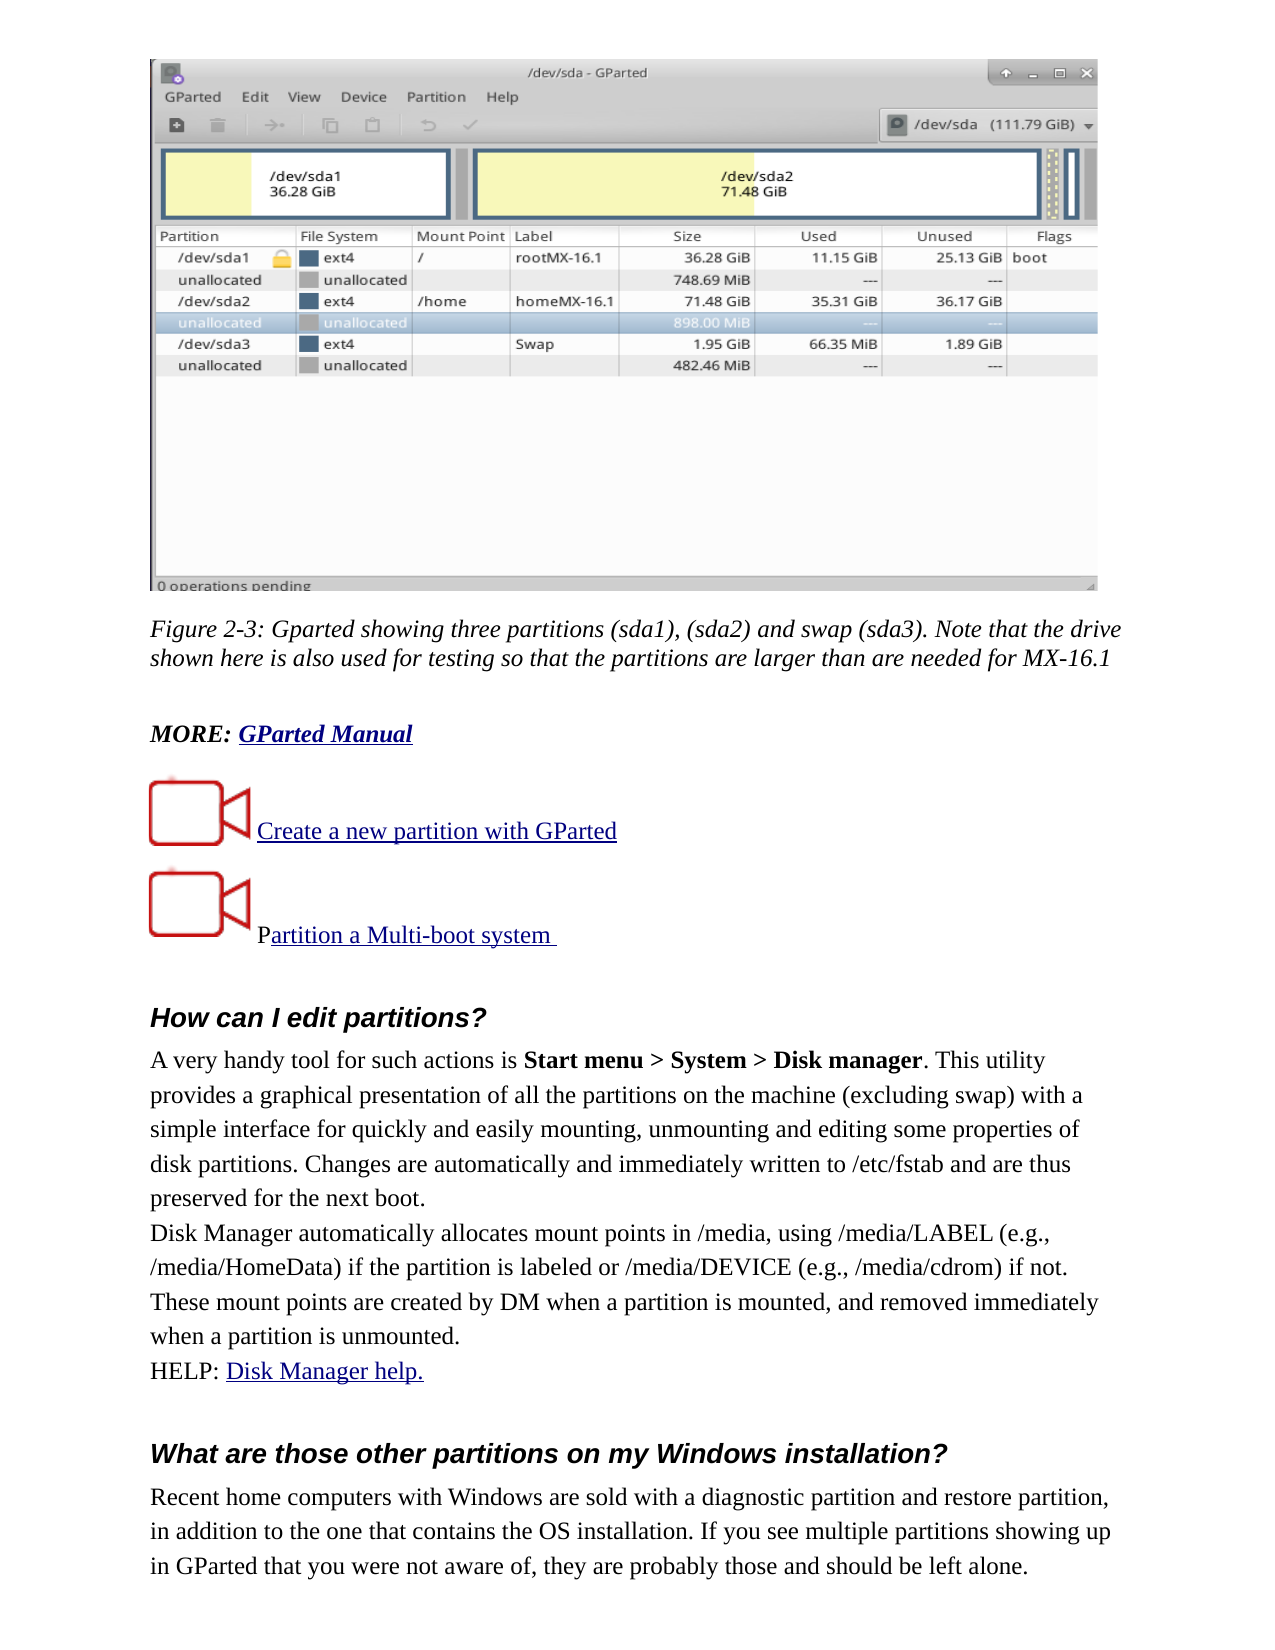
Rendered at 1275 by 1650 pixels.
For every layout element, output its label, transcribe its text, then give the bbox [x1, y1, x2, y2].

text MORE: GParted Manual [150, 719, 1125, 747]
subtitle What are those other partitions on my Windows installation? [150, 1437, 1125, 1469]
text HELP: Disk Manager help. [150, 1356, 1125, 1385]
text Partition a Multi-boot system [150, 920, 1125, 948]
text Figure 2-3: Gparted showing three partitions (sda1), (sda2) and swap (sda3). Note that the drive shown here is also used for testing so that the partitions are larger than are needed for MX-16.1 [150, 614, 1125, 672]
text A very handy tool for such actions is Start menu > System > Disk manager. This utility provides a graphical presentation of all the partitions on the machine (excluding swap) with a simple interface for quickly and easily mounting, unmounting and editing some properties of disk partitions. Changes are automatically and immediately written to /etc/fstab and are thus preserved for the next boot. [150, 1046, 1125, 1212]
text Recent home computers with Windows are sold with a diagnostic partition and restore partition, in addition to the one that contains the OS installation. If you see multiple partitions showing up in GParted that you were not aware of, they are probably those and should be left alone. [150, 1482, 1125, 1579]
text Create a new partition with GParted [251, 816, 1125, 845]
subtitle How can I edit partitions? [150, 1001, 1125, 1033]
picture [148, 853, 251, 937]
picture [150, 59, 1098, 591]
text Disk Manager automatically allocates mount points in /media, using /media/LABEL (e.g., /media/HomeData) if the partition is labeled or /media/DEVICE (e.g., /media/cdrom) if not. These mount points are created by DM when a partition is mounted, and removed immediately when a partition is unmounted. [150, 1218, 1125, 1350]
picture [148, 762, 251, 846]
